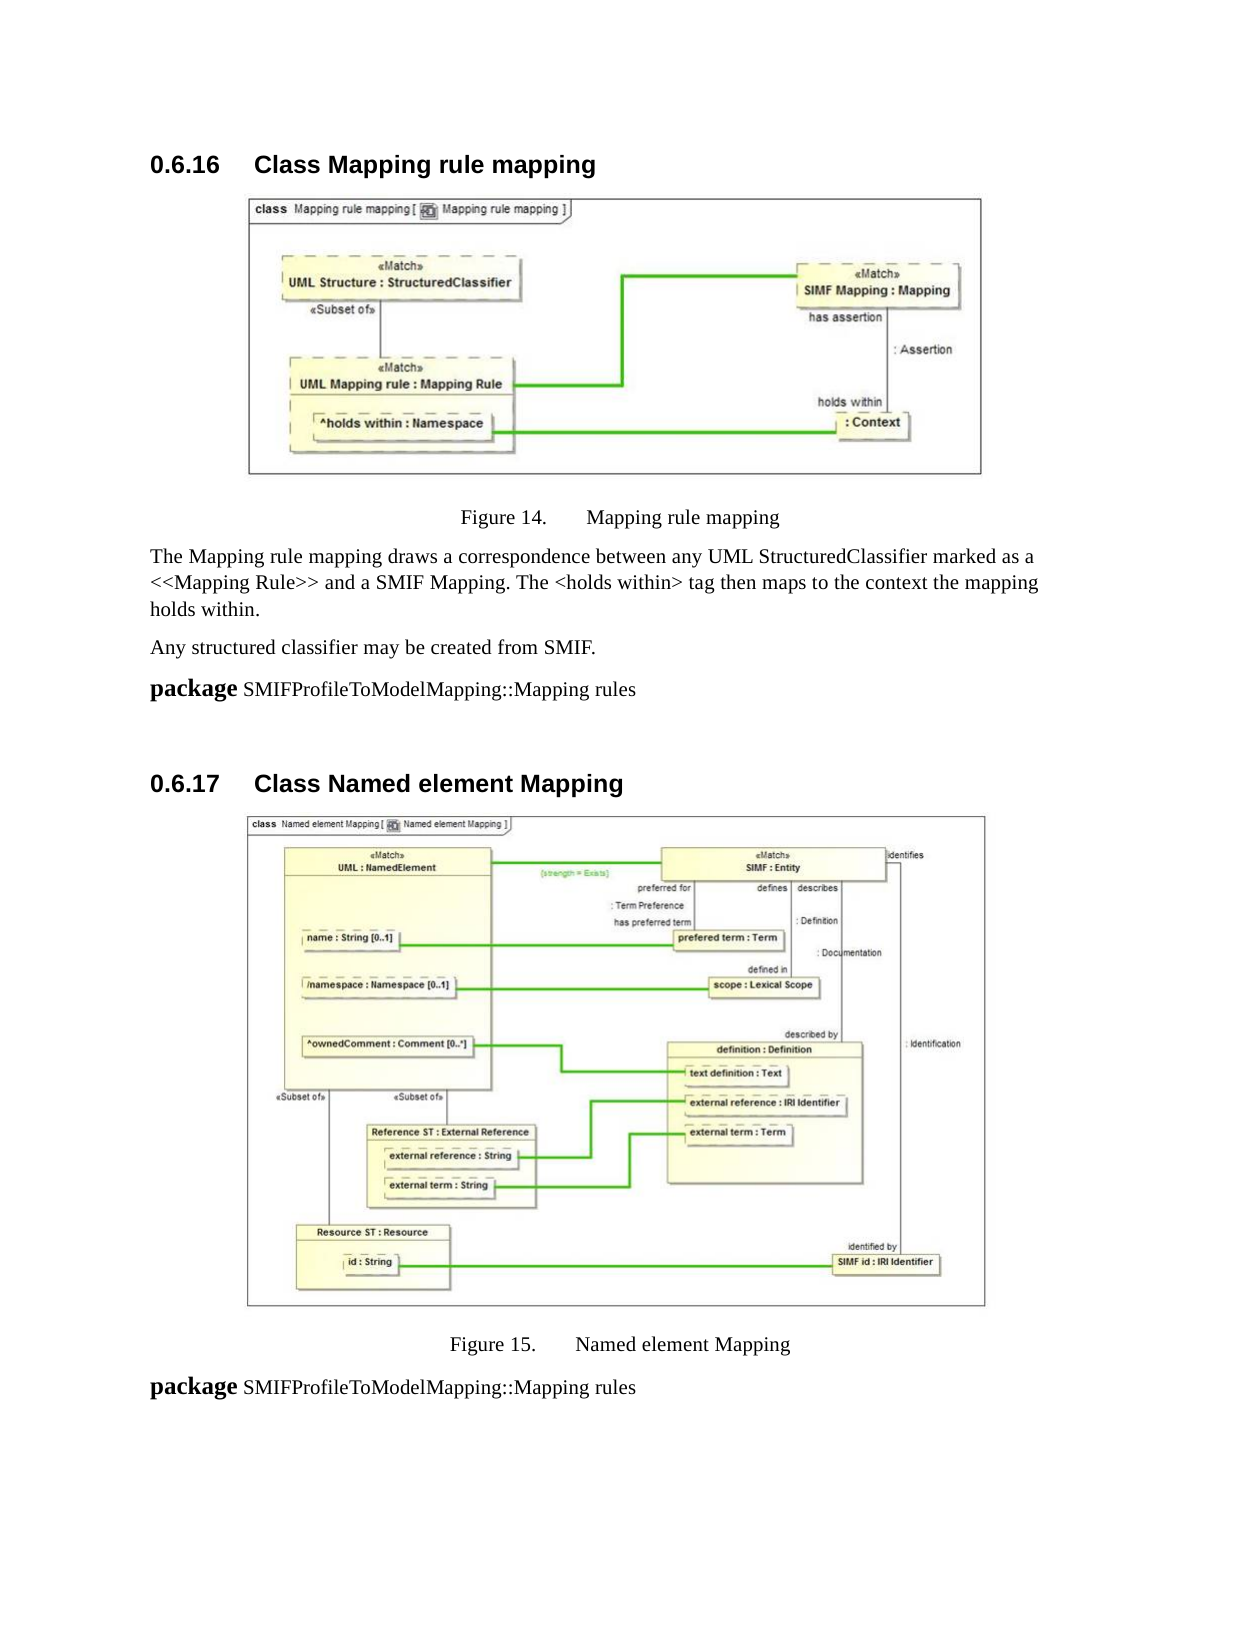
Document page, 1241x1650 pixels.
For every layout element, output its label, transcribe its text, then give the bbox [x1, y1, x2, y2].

text The Mapping rule mapping draws a correspondence between any UML StructuredClassifier marked as a <<Mapping Rule>> and a SMIF Mapping. The <holds within> tag then maps to the context the mapping holds within. [150, 544, 1090, 621]
text Figure 14. Mapping rule mapping [150, 505, 1090, 529]
picture [243, 193, 997, 490]
subtitle Class Named element Mapping [150, 769, 1090, 798]
text Figure 15. Named element Mapping [150, 1332, 1090, 1356]
picture [243, 812, 997, 1318]
text package SMIFProfileToModelMapping::Mapping rules [150, 1371, 1090, 1400]
text Any structured classifier may be created from SMIF. [150, 635, 1090, 659]
subtitle Class Mapping rule mapping [150, 150, 1090, 179]
text package SMIFProfileToModelMapping::Mapping rules [150, 673, 1090, 702]
